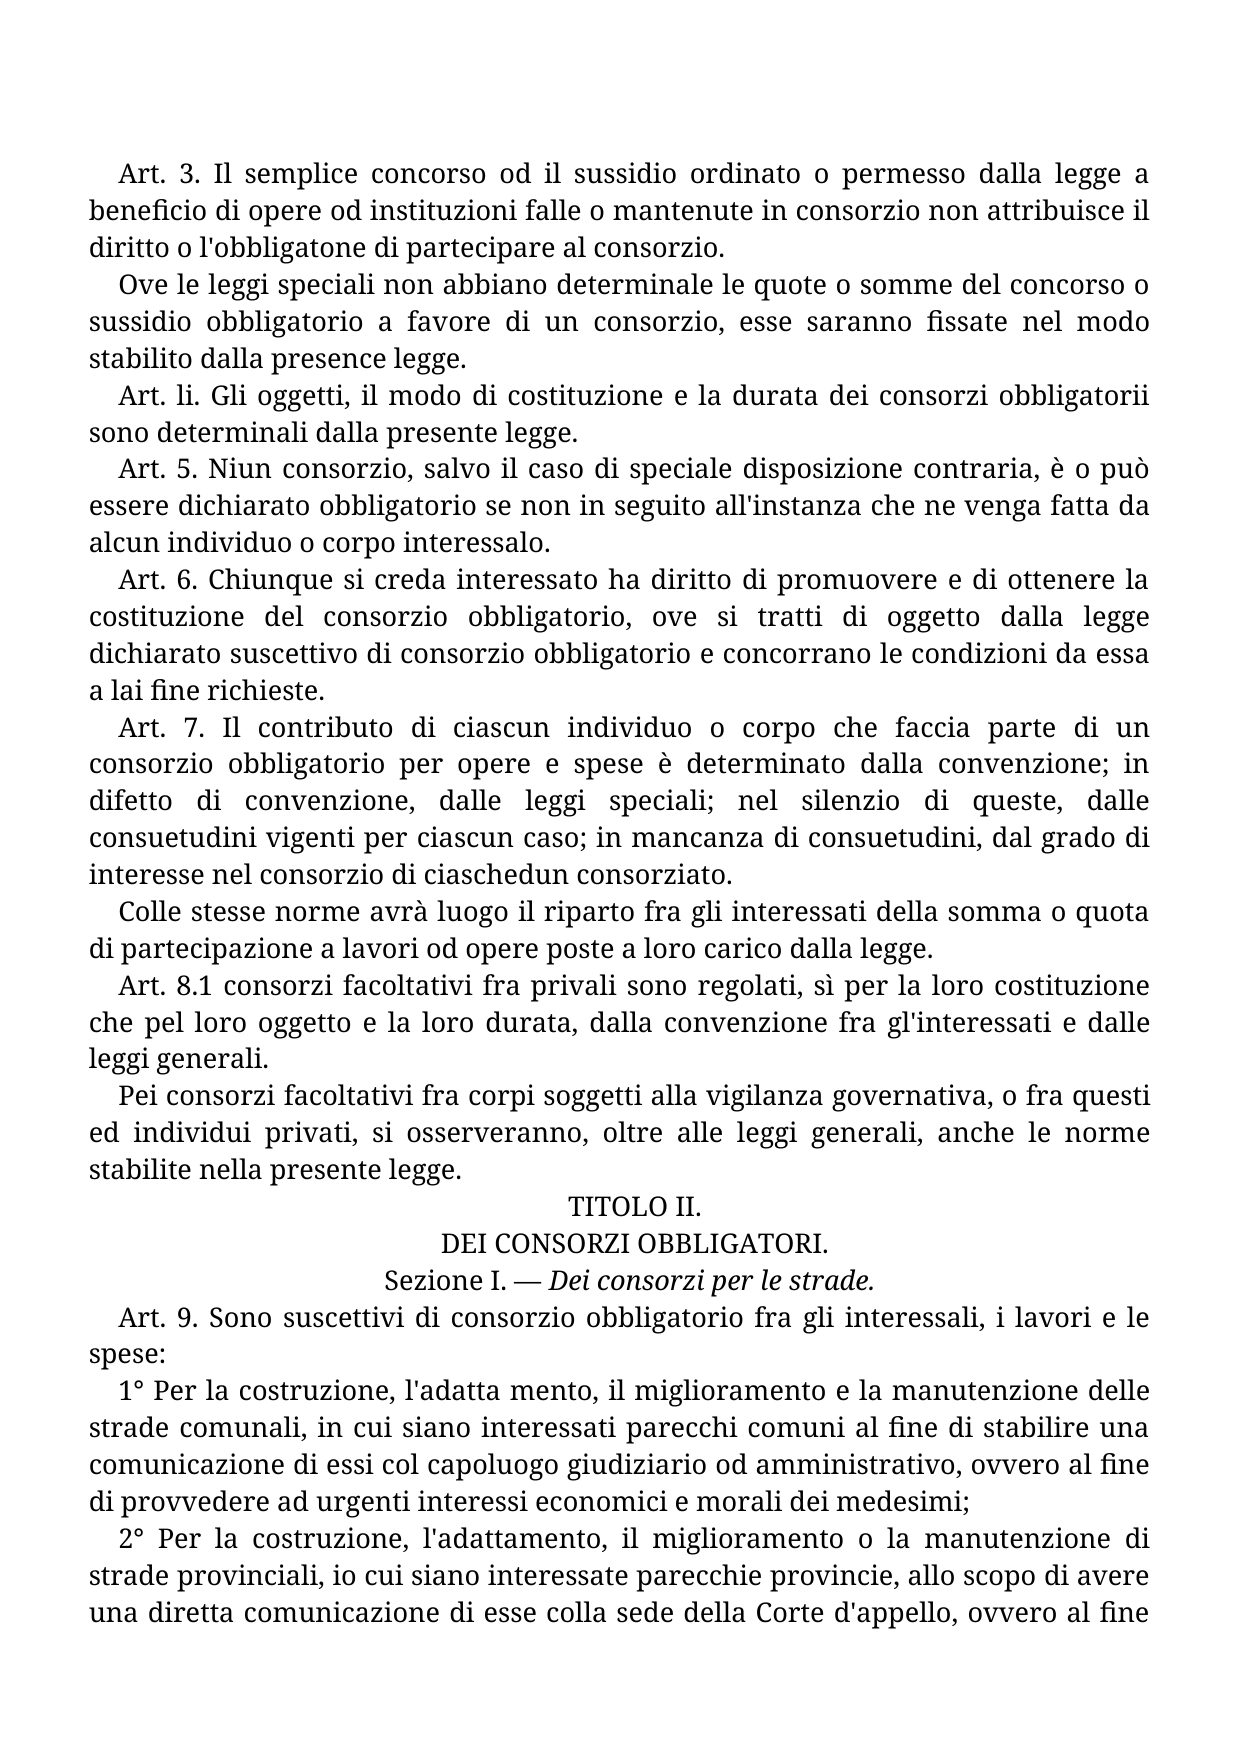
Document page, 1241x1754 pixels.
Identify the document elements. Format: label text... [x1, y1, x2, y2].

text 2° Per la costruzione, l'adattamento, il miglioramento o la manutenzione di strade provinciali, io cui siano interessate parecchie provincie, allo scopo di avere una diretta comunicazione di esse colla sede della Corte d'appello, ovvero al fine [88, 1519, 1152, 1630]
text TITOLO II. [88, 1187, 1152, 1224]
text 1° Per la costruzione, l'adatta mento, il miglioramento e la manutenzione delle strade comunali, in cui siano interessati parecchi comuni al fine di stabilire una comunicazione di essi col capoluogo giudiziario od amministrativo, ovvero al fine di provvedere ad urgenti interessi economici e morali dei medesimi; [88, 1372, 1152, 1519]
text Art. 8.1 consorzi facoltativi fra privali sono regolati, sì per la loro costituzione che pel loro oggetto e la loro durata, dalla convenzione fra gl'interessati e dalle leggi generali. [88, 966, 1152, 1077]
text Art. 3. Il semplice concorso od il sussidio ordinato o permesso dalla legge a beneficio di opere od instituzioni falle o mantenute in consorzio non attribuisce il diritto o l'obbligatone di partecipare al consorzio. [88, 155, 1152, 266]
text Art. li. Gli oggetti, il modo di costituzione e la durata dei consorzi obbligatorii sono determinali dalla presente legge. [88, 376, 1152, 450]
text Pei consorzi facoltativi fra corpi soggetti alla vigilanza governativa, o fra questi ed individui privati, si osserveranno, oltre alle leggi generali, anche le norme stabilite nella presente legge. [88, 1077, 1152, 1187]
text Art. 5. Niun consorzio, salvo il caso di speciale disposizione contraria, è o può essere dichiarato obbligatorio se non in seguito all'instanza che ne venga fatta da alcun individuo o corpo interessalo. [88, 450, 1152, 561]
text Art. 7. Il contributo di ciascun individuo o corpo che faccia parte di un consorzio obbligatorio per opere e spese è determinato dalla convenzione; in difetto di convenzione, dalle leggi speciali; nel silenzio di queste, dalle consuetudini vigenti per ciascun caso; in mancanza di consuetudini, dal grado di interesse nel consorzio di ciaschedun consorziato. [88, 708, 1152, 892]
text Colle stesse norme avrà luogo il riparto fra gli interessati della somma o quota di partecipazione a lavori od opere poste a loro carico dalla legge. [88, 892, 1152, 966]
text Art. 9. Sono suscettivi di consorzio obbligatorio fra gli interessali, i lavori e le spese: [88, 1298, 1152, 1372]
text Ove le leggi speciali non abbiano determinale le quote o somme del concorso o sussidio obbligatorio a favore di un consorzio, esse saranno fissate nel modo stabilito dalla presence legge. [88, 266, 1152, 376]
text DEI CONSORZI OBBLIGATORI. [88, 1224, 1152, 1261]
text Sezione I. — Dei consorzi per le strade. [88, 1261, 1152, 1298]
text Art. 6. Chiunque si creda interessato ha diritto di promuovere e di ottenere la costituzione del consorzio obbligatorio, ove si tratti di oggetto dalla legge dichiarato suscettivo di consorzio obbligatorio e concorrano le condizioni da essa a lai fine richieste. [88, 561, 1152, 708]
